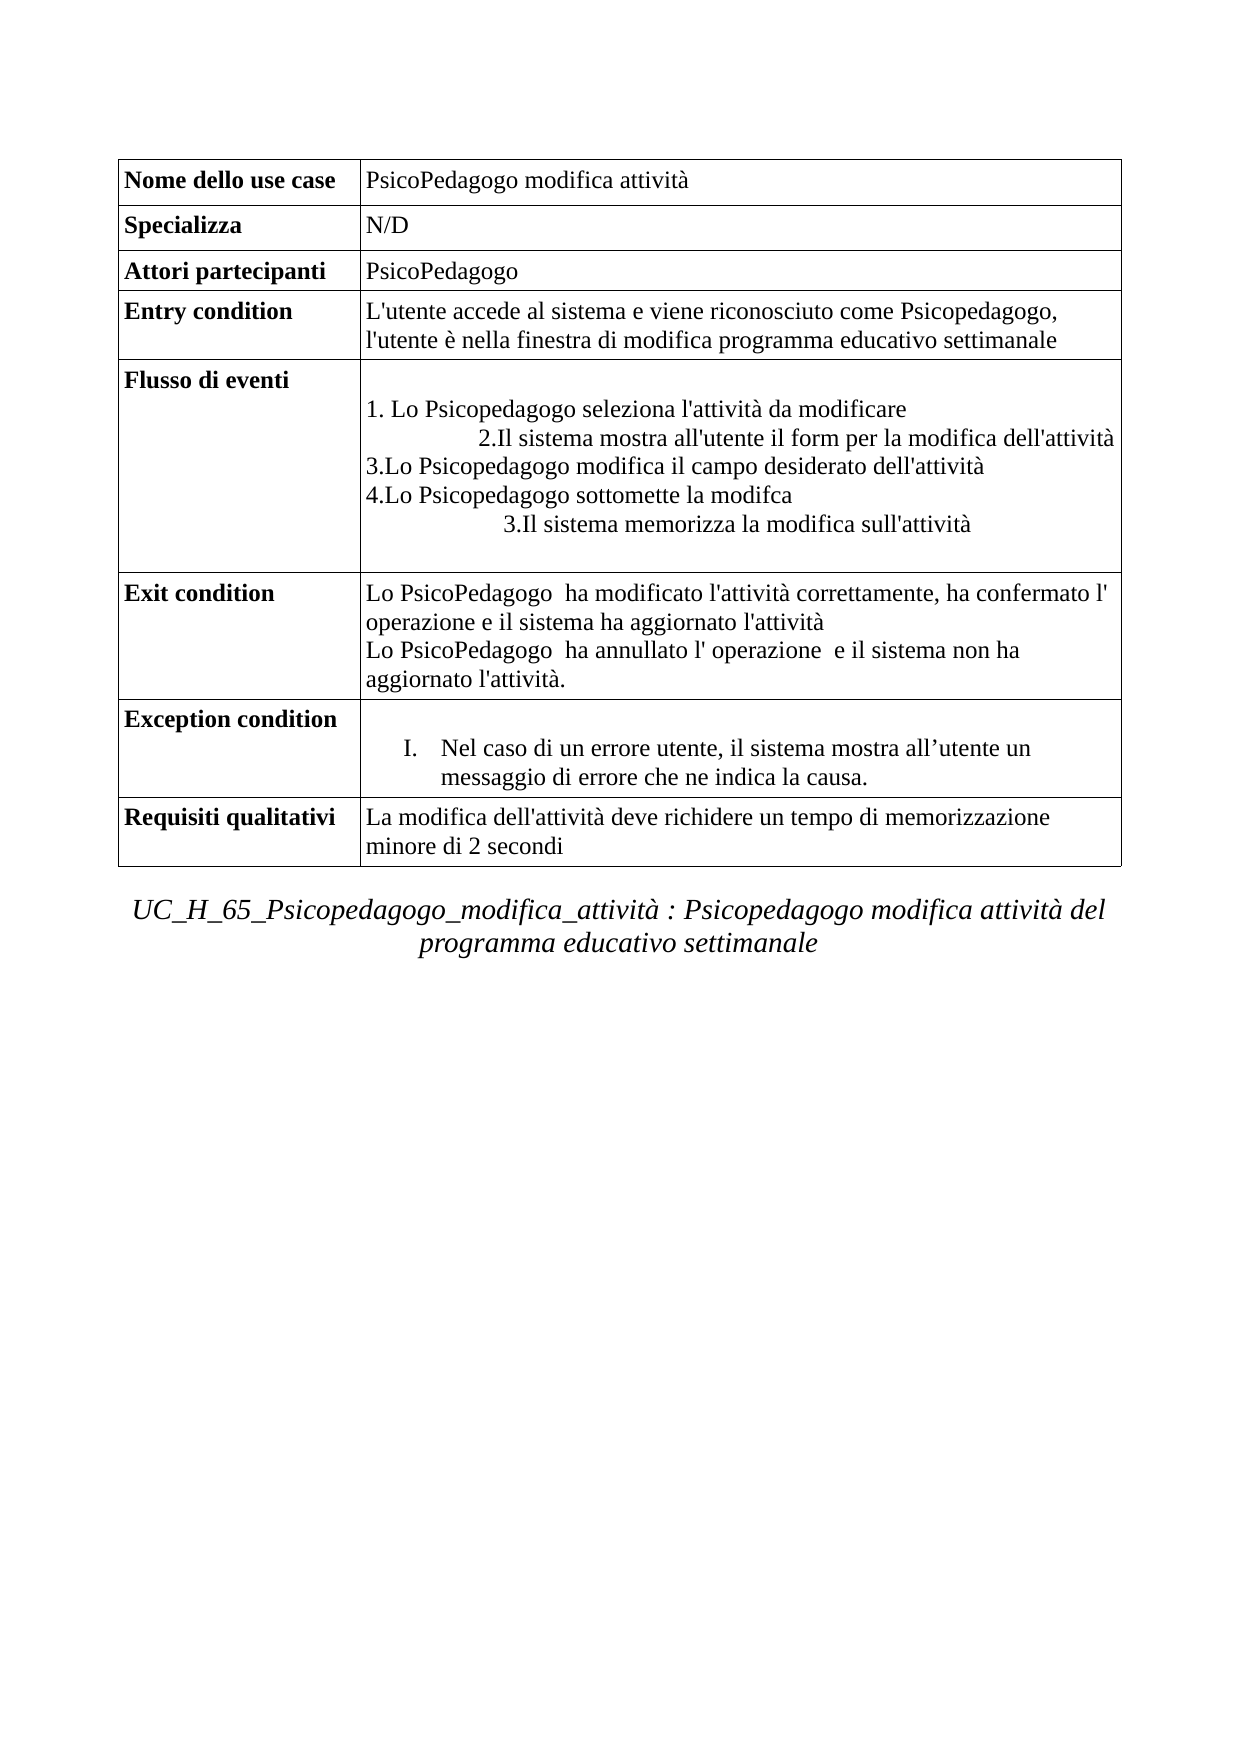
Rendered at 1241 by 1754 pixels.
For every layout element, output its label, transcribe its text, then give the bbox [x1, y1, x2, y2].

table_cell L'utente accede al sistema e viene riconosciuto come Psicopedagogo, l'utente è nella finestra di modifica programma educativo settimanale [361, 291, 1121, 359]
table_cell Requisiti qualitativi [119, 798, 360, 866]
text UC_H_65_Psicopedagogo_modifica_attività : Psicopedagogo modifica attività del programma educativo settimanale [118, 892, 1122, 959]
table_cell Entry condition [119, 291, 360, 359]
table_cell Lo Psicopedagogo seleziona l'attività da modificare 2.Il sistema mostra all'utente il form per la modifica dell'attività 3.Lo Psicopedagogo modifica il campo desiderato dell'attività 4.Lo Psicopedagogo sottomette la modifca 3.Il sistema memorizza la modifica sull'attività [361, 360, 1121, 572]
table_cell Lo PsicoPedagogo ha modificato l'attività correttamente, ha confermato l' operazione e il sistema ha aggiornato l'attività Lo PsicoPedagogo ha annullato l' operazione e il sistema non ha aggiornato l'attività. [361, 573, 1121, 699]
table_cell La modifica dell'attività deve richidere un tempo di memorizzazione minore di 2 secondi [361, 798, 1121, 866]
table_cell Exception condition [119, 700, 360, 797]
table_cell Exit condition [119, 573, 360, 699]
table_cell Specializza [119, 206, 360, 250]
table_cell Flusso di eventi [119, 360, 360, 572]
table_header Nome dello use case [119, 160, 360, 205]
table_cell Nel caso di un errore utente, il sistema mostra all’utente un messaggio di errore che ne indica la causa. [361, 700, 1121, 797]
table_cell PsicoPedagogo [361, 251, 1121, 290]
table_cell N/D [361, 206, 1121, 250]
table_cell Attori partecipanti [119, 251, 360, 290]
table_header PsicoPedagogo modifica attività [361, 160, 1121, 205]
